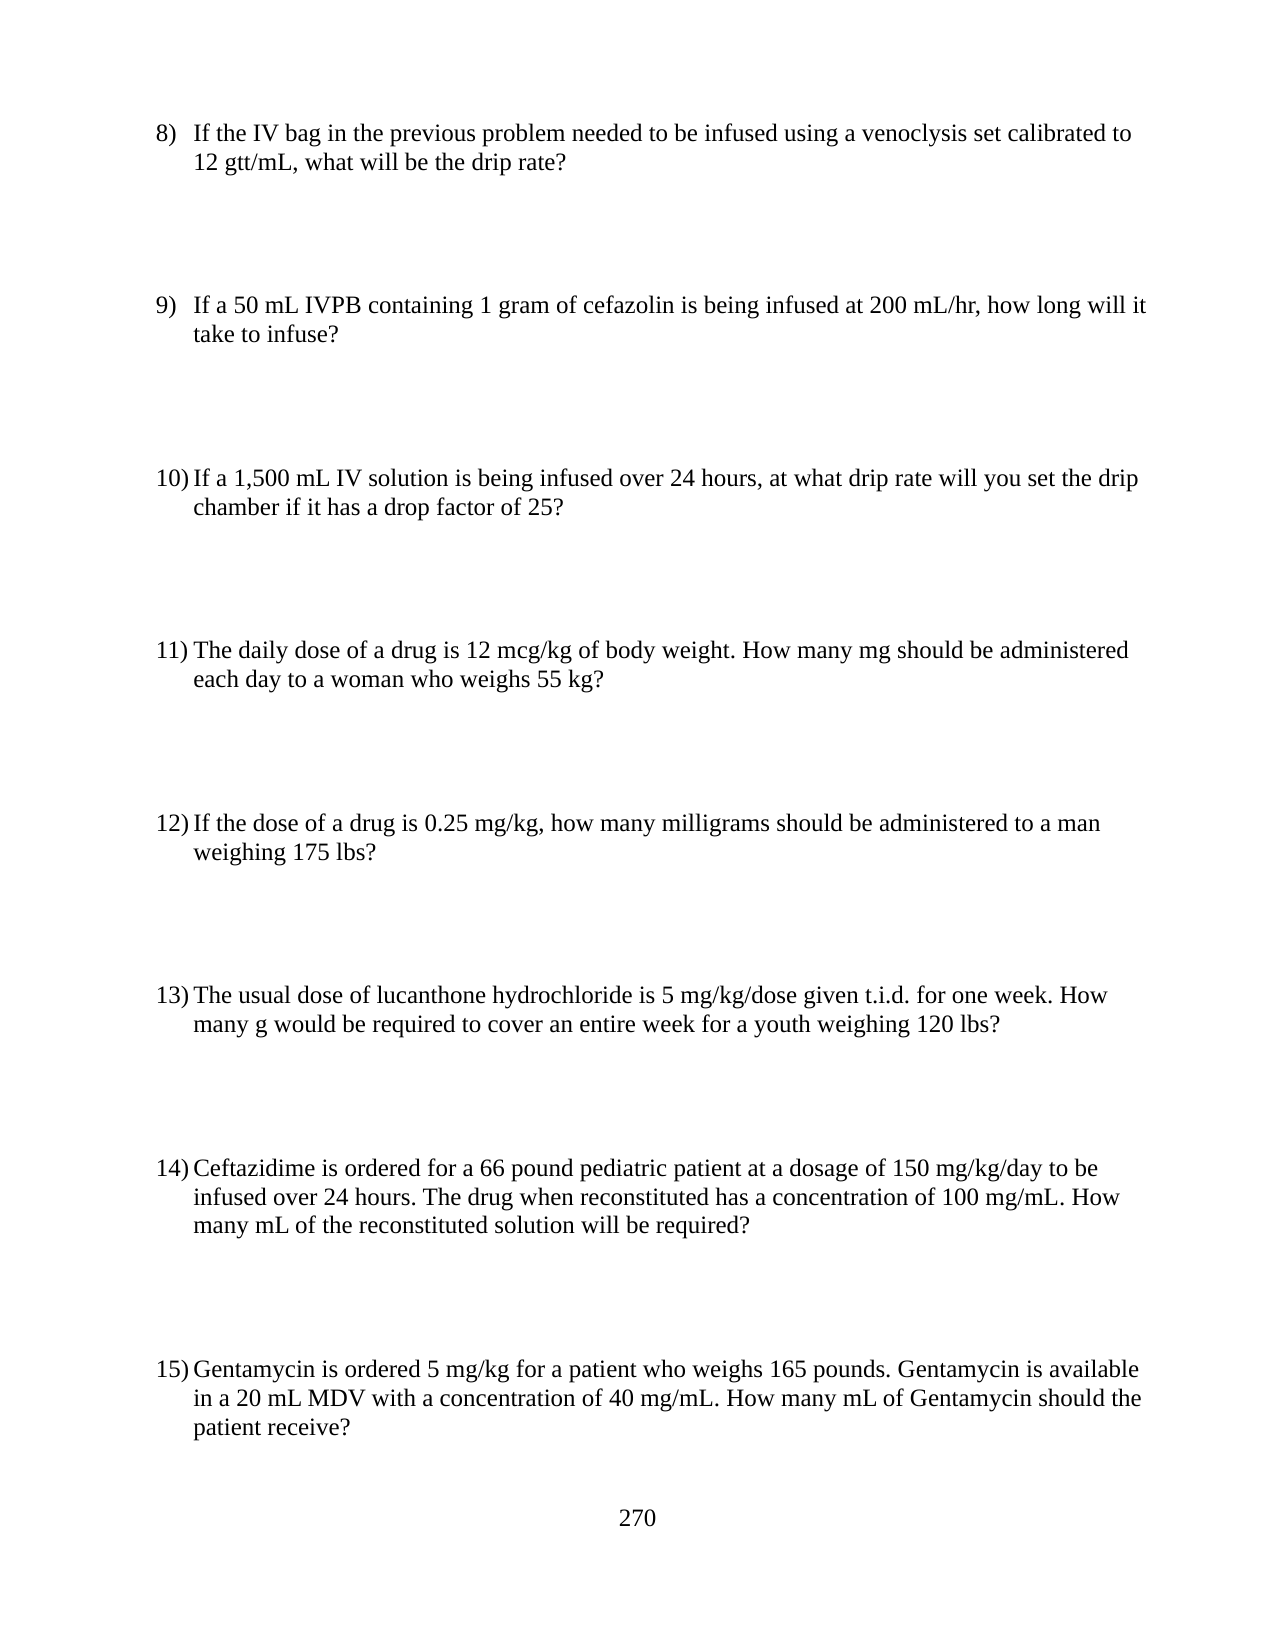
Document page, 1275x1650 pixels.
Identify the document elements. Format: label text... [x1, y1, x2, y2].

list The usual dose of lucanthone hydrochloride is 5 mg/kg/dose given t.i.d. for one week. How many g would be required to cover an entire week for a youth weighing 120 lbs? [156, 981, 1157, 1038]
list If a 1,500 mL IV solution is being infused over 24 hours, at what drip rate will you set the drip chamber if it has a drop factor of 25? [156, 463, 1157, 521]
list Ceftazidime is ordered for a 66 pound pediatric patient at a dosage of 150 mg/kg/day to be infused over 24 hours. The drug when reconstituted has a concentration of 100 mg/mL. How many mL of the reconstituted solution will be required? [156, 1153, 1157, 1239]
list Gentamycin is ordered 5 mg/kg for a patient who weighs 165 pounds. Gentamycin is available in a 20 mL MDV with a concentration of 40 mg/mL. How many mL of Gentamycin should the patient receive? [156, 1354, 1157, 1441]
list If a 50 mL IVPB containing 1 gram of cefazolin is being infused at 200 mL/hr, how long will it take to infuse? [156, 291, 1157, 348]
list The daily dose of a drug is 12 mcg/kg of body weight. How many mg should be administered each day to a woman who weighs 55 kg? [156, 636, 1157, 693]
list If the dose of a drug is 0.25 mg/kg, how many milligrams should be administered to a man weighing 175 lbs? [156, 808, 1157, 866]
list If the IV bag in the previous problem needed to be infused using a venoclysis set calibrated to 12 gtt/mL, what will be the drip rate? [156, 118, 1157, 176]
